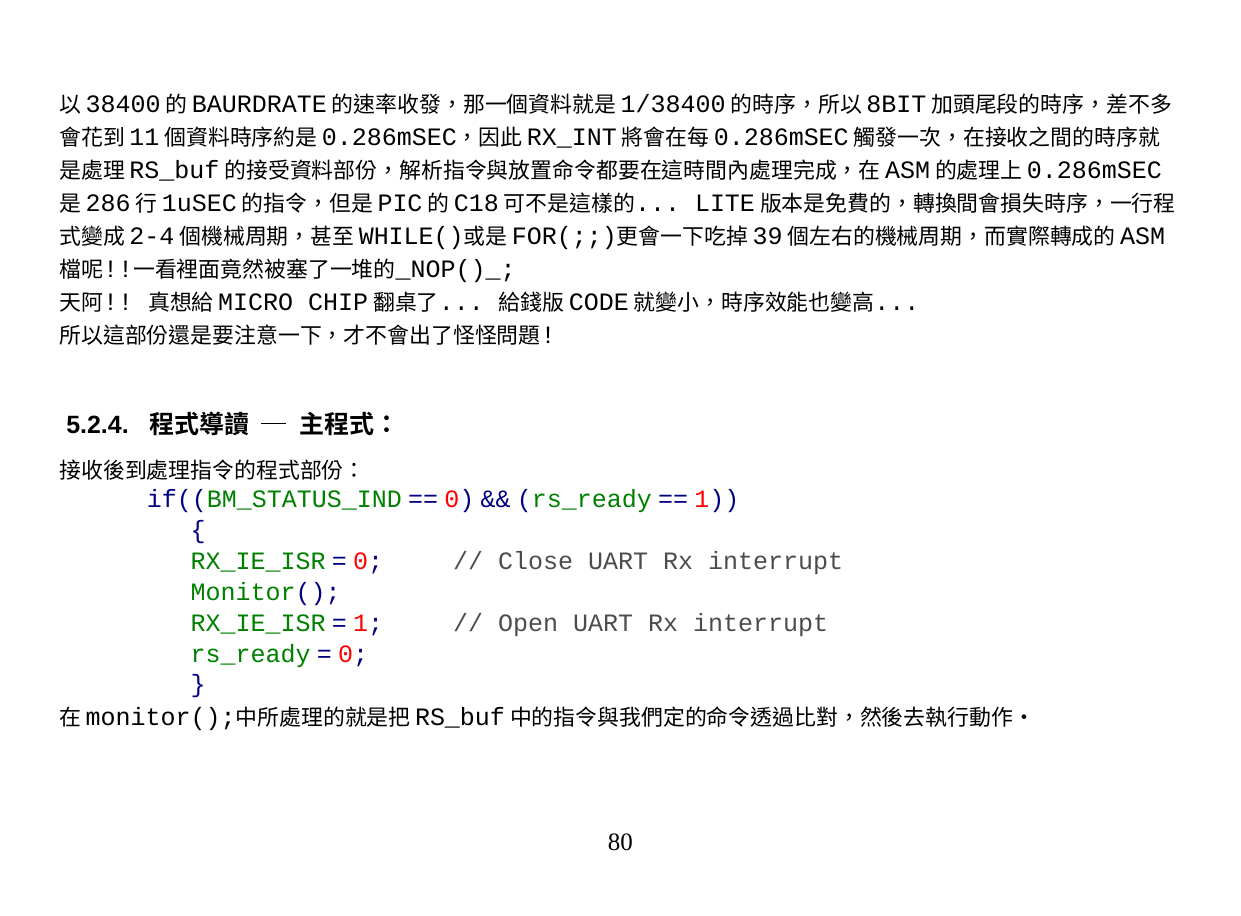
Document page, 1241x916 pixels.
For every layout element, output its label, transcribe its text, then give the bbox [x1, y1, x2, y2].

text RX_IE_ISR = 0; // Close UART Rx interrupt [59, 546, 1181, 577]
text 所以這部份還是要注意一下，才不會出了怪怪問題! [59, 318, 1181, 351]
text if((BM_STATUS_IND == 0) && (rs_ready == 1)) [59, 484, 1181, 515]
subtitle 程式導讀 ─ 主程式： [59, 404, 1181, 440]
text Monitor(); [59, 577, 1181, 608]
text } [59, 669, 1181, 700]
text rs_ready = 0; [59, 639, 1181, 669]
text 在monitor();中所處理的就是把RS_buf中的指令與我們定的命令透過比對，然後去執行動作‧ [59, 700, 1181, 733]
text 接收後到處理指令的程式部份： [59, 453, 1181, 484]
text { [59, 515, 1181, 546]
text 天阿!! 真想給MICRO CHIP翻桌了... 給錢版CODE就變小，時序效能也變高... [59, 285, 1181, 318]
text RX_IE_ISR = 1; // Open UART Rx interrupt [59, 608, 1181, 639]
text 以38400的BAURDRATE的速率收發，那一個資料就是1/38400的時序，所以8BIT加頭尾段的時序，差不多會花到11個資料時序約是0.286mSEC，因此RX_INT將會在每0.286mSEC觸發一次，在接收之間的時序就是處理RS_buf的接受資料部份，解析指令與放置命令都要在這時間內處理完成，在ASM的處理上0.286mSEC是286行1uSEC的指令，但是PIC的C18可不是這樣的... LITE版本是免費的，轉換間會損失時序，一行程式變成2-4個機械周期，甚至WHILE()或是FOR(;;)更會一下吃掉39個左右的機械周期，而實際轉成的ASM檔呢!!一看裡面竟然被塞了一堆的_NOP()_; [59, 87, 1181, 285]
